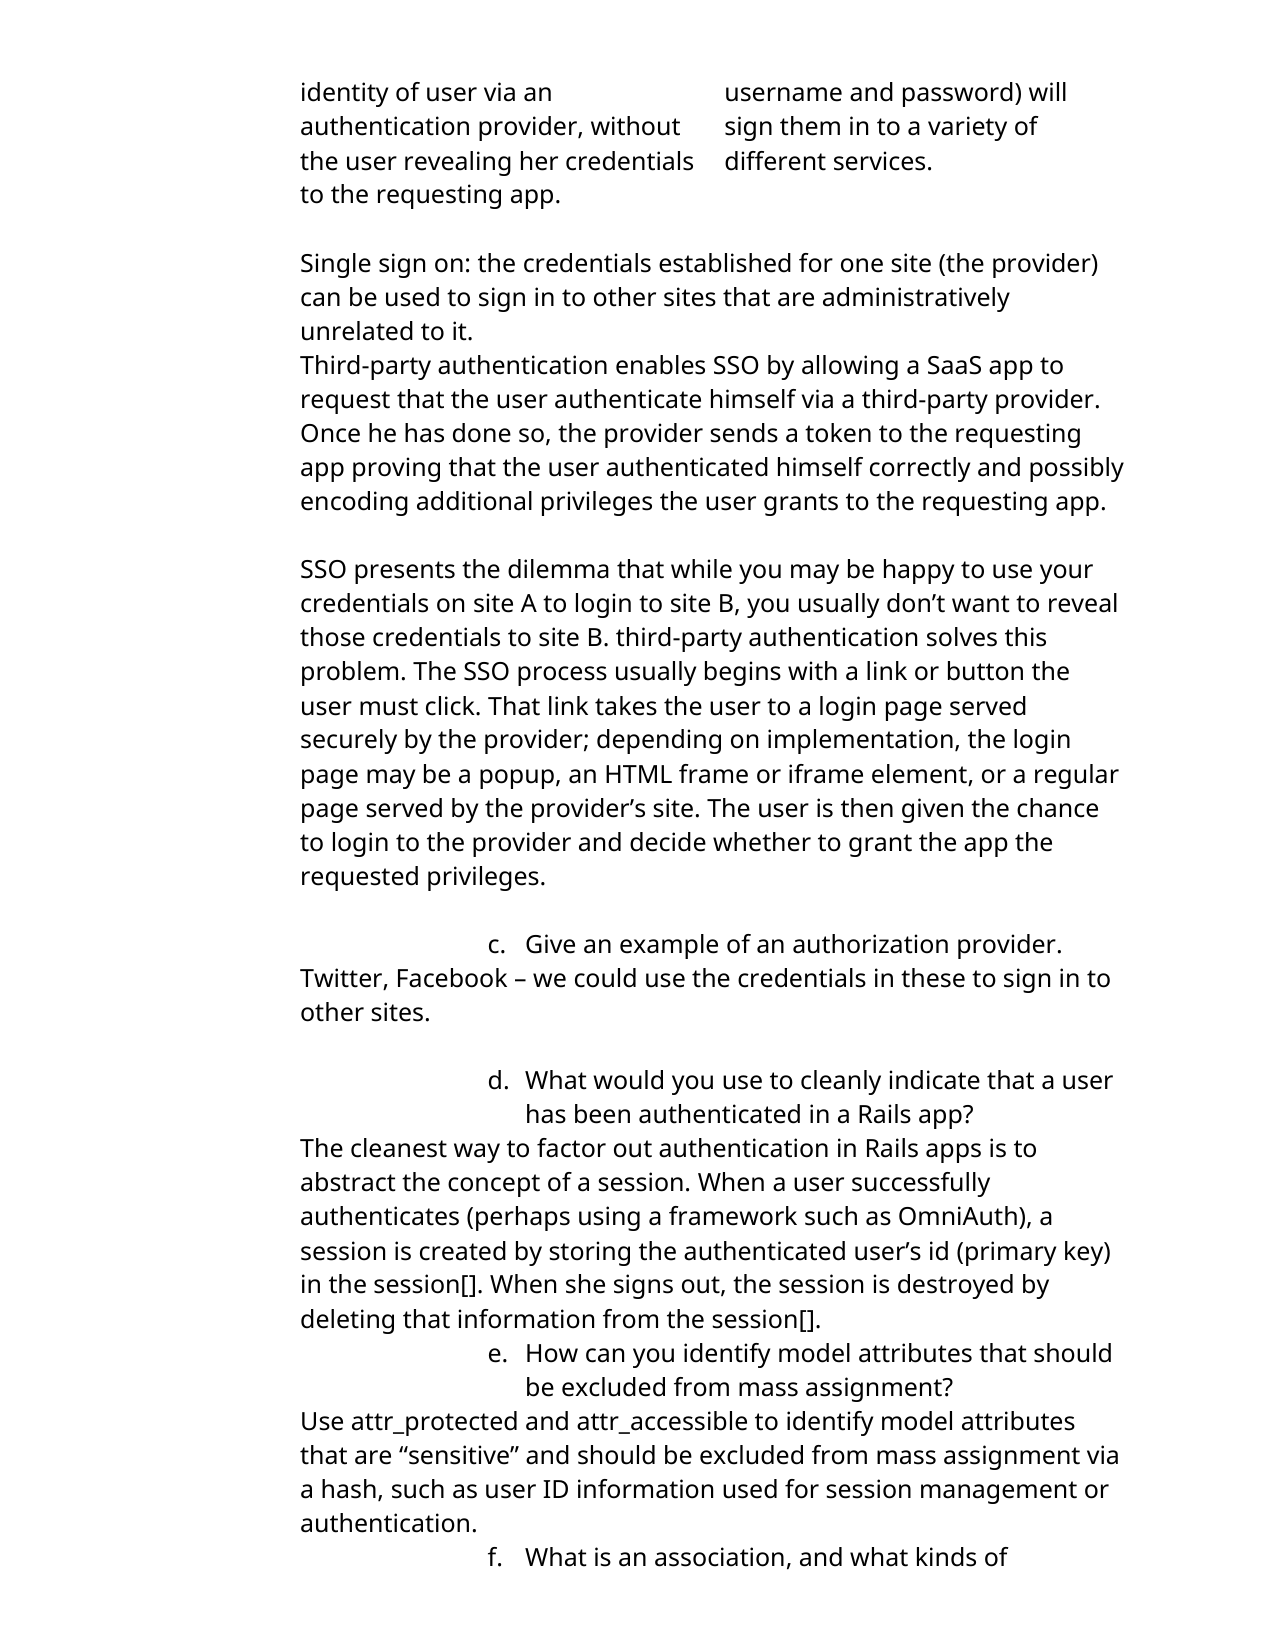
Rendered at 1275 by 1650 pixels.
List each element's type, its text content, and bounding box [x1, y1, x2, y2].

text The cleanest way to factor out authentication in Rails apps is to abstract the concept of a session. When a user successfully authenticates (perhaps using a framework such as OmniAuth), a session is created by storing the authenticated user’s id (primary key) in the session[]. When she signs out, the session is destroyed by deleting that information from the session[]. [300, 1131, 1125, 1335]
table_cell username and password) will sign them in to a variety of different services. [713, 75, 1113, 211]
table_cell identity of user via an authentication provider, without the user revealing her credentials to the requesting app. [289, 75, 713, 211]
text Use attr_protected and attr_accessible to identify model attributes that are “sensitive” and should be excluded from mass assignment via a hash, such as user ID information used for session management or authentication. [300, 1403, 1125, 1540]
list What is an association, and what kinds of [487, 1540, 1125, 1574]
text Twitter, Facebook – we could use the credentials in these to sign in to other sites. [300, 961, 1125, 1029]
text SSO presents the dilemma that while you may be happy to use your credentials on site A to login to site B, you usually don’t want to reveal those credentials to site B. third-party authentication solves this problem. The SSO process usually begins with a link or button the user must click. That link takes the user to a login page served securely by the provider; depending on implementation, the login page may be a popup, an HTML frame or iframe element, or a regular page served by the provider’s site. The user is then given the chance to login to the provider and decide whether to grant the app the requested privileges. [300, 552, 1125, 892]
list What would you use to cleanly indicate that a user has been authenticated in a Rails app? [487, 1063, 1125, 1131]
list Give an example of an authorization provider. [487, 927, 1125, 961]
text Third-party authentication enables SSO by allowing a SaaS app to request that the user authenticate himself via a third-party provider. Once he has done so, the provider sends a token to the requesting app proving that the user authenticated himself correctly and possibly encoding additional privileges the user grants to the requesting app. [300, 347, 1125, 518]
list How can you identify model attributes that should be excluded from mass assignment? [487, 1335, 1125, 1403]
text Single sign on: the credentials established for one site (the provider) can be used to sign in to other sites that are administratively unrelated to it. [300, 245, 1125, 347]
